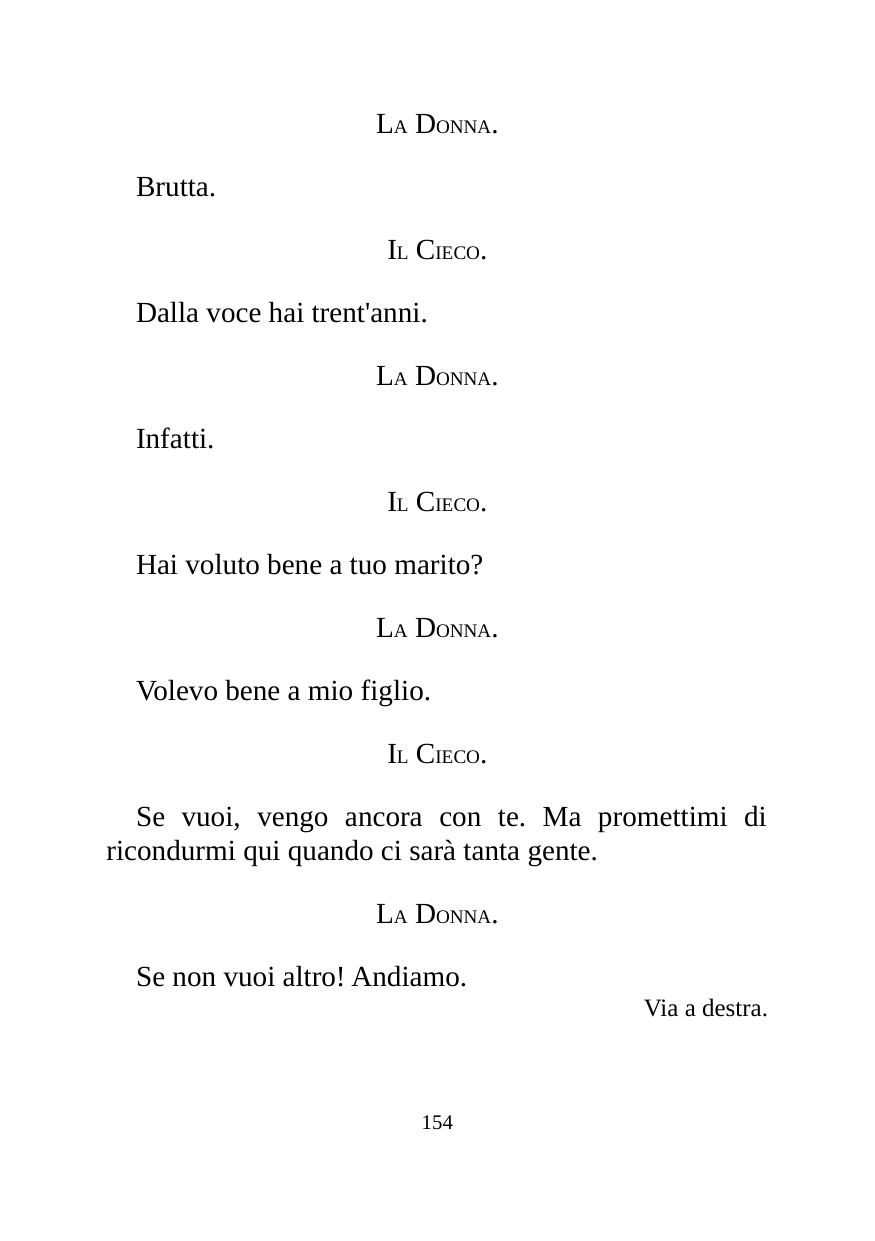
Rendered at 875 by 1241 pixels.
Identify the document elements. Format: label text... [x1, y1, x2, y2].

text La Donna. [106, 106, 768, 140]
text Infatti. [106, 421, 768, 455]
text La Donna. [106, 610, 768, 644]
text Hai voluto bene a tuo marito? [106, 547, 768, 581]
text Brutta. [106, 169, 768, 203]
text Il Cieco. [106, 484, 768, 518]
text Il Cieco. [106, 736, 768, 770]
text La Donna. [106, 896, 768, 929]
text Se non vuoi altro! Andiamo. [106, 959, 768, 993]
text Volevo bene a mio figlio. [106, 673, 768, 707]
text La Donna. [106, 358, 768, 392]
text Il Cieco. [106, 232, 768, 266]
text Se vuoi, vengo ancora con te. Ma promettimi di ricondurmi qui quando ci sarà tanta gente. [106, 799, 768, 867]
text Dalla voce hai trent'anni. [106, 295, 768, 329]
text Via a destra. [431, 993, 768, 1021]
